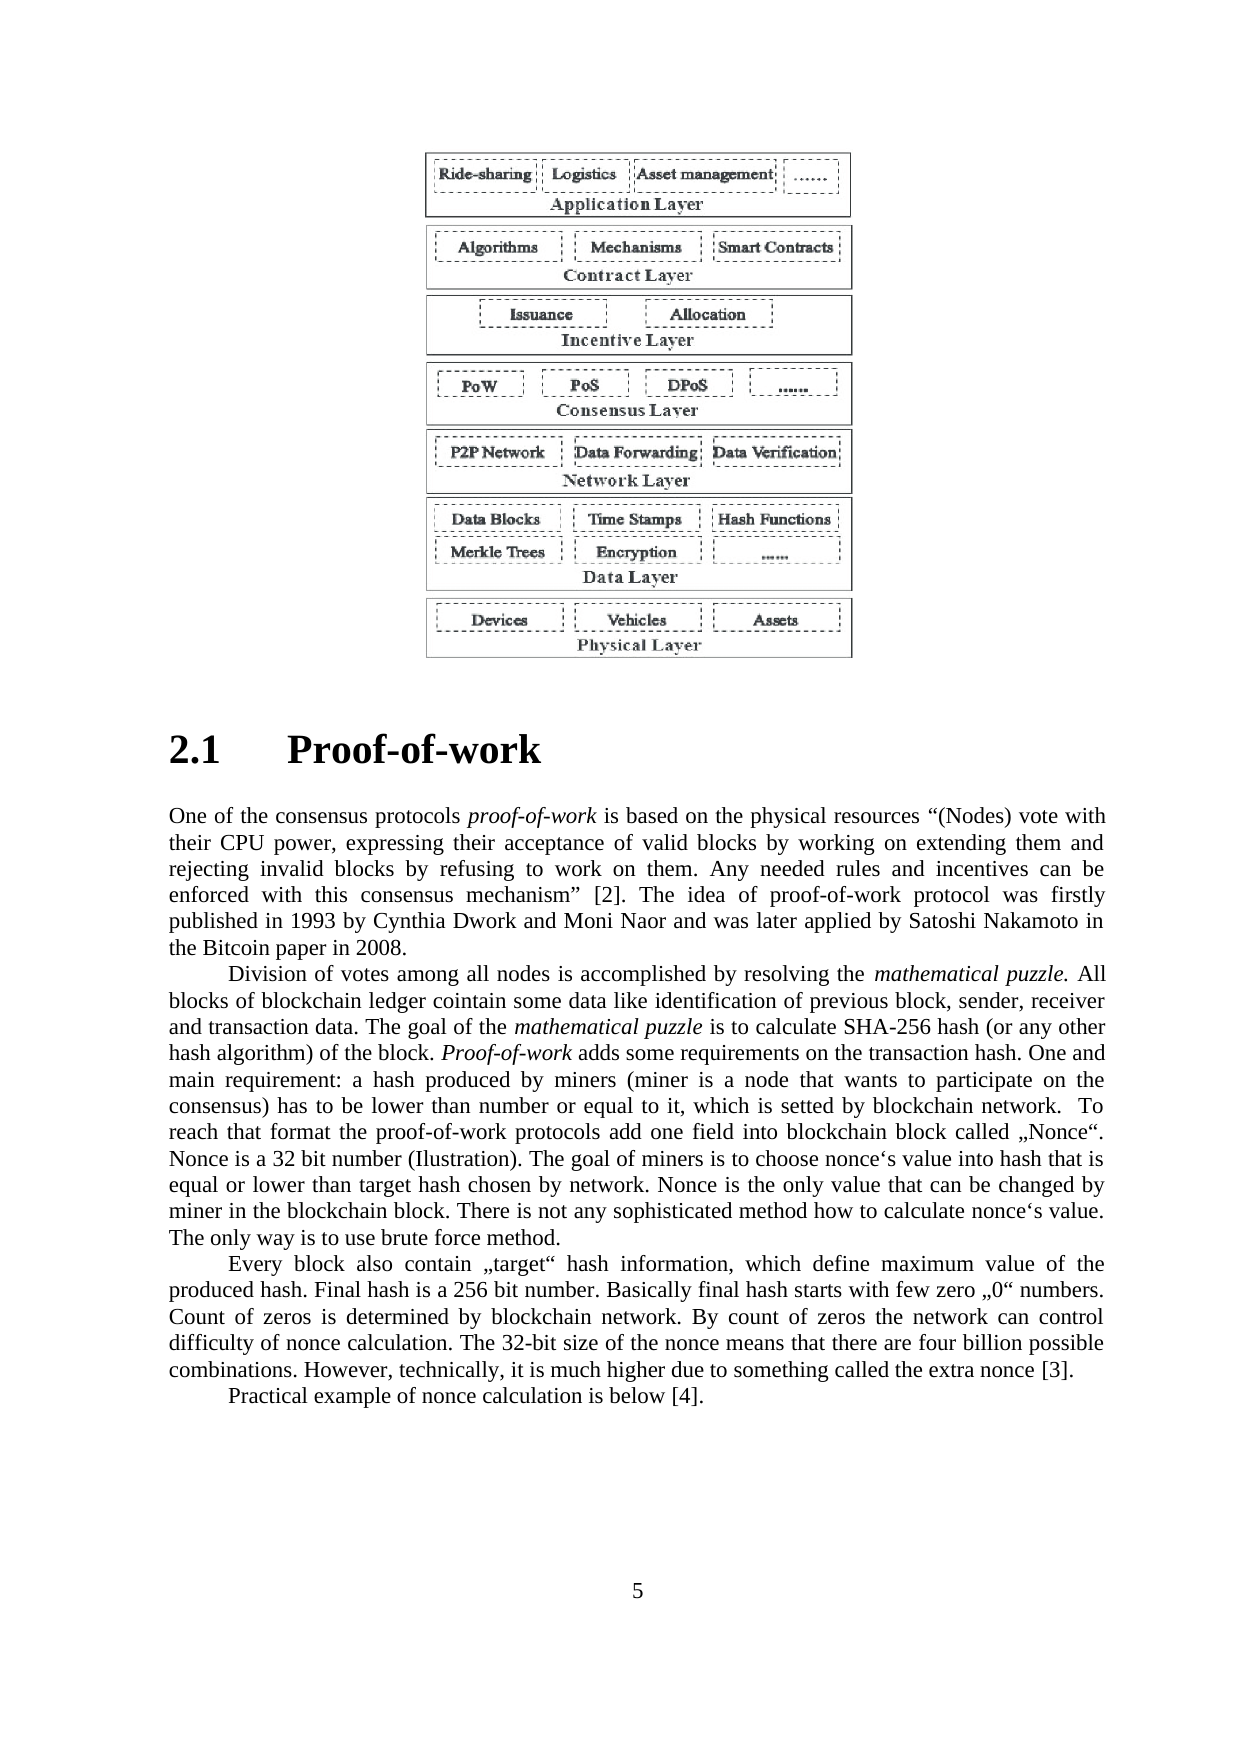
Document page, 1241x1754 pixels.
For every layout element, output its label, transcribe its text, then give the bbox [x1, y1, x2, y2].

text One of the consensus protocols proof-of-work is based on the physical resources “(Nodes) vote with their CPU power, expressing their acceptance of valid blocks by working on extending them and rejecting invalid blocks by refusing to work on them. Any needed rules and incentives can be enforced with this consensus mechanism” [2]. The idea of proof-of-work protocol was firstly published in 1993 by Cynthia Dwork and Moni Naor and was later applied by Satoshi Nakamoto in the Bitcoin paper in 2008. [169, 802, 1106, 960]
text Practical example of nonce calculation is below [4]. [169, 1382, 1106, 1408]
text Division of votes among all nodes is accomplished by resolving the mathematical puzzle. All blocks of blockchain ledger cointain some data like identification of previous block, sender, receiver and transaction data. The goal of the mathematical puzzle is to calculate SHA-256 hash (or any other hash algorithm) of the block. Proof-of-work adds some requirements on the transaction hash. One and main requirement: a hash produced by miners (miner is a node that wants to participate on the consensus) has to be lower than number or equal to it, which is setted by blockchain network. To reach that format the proof-of-work protocols add one field into blockchain block called „Nonce“. Nonce is a 32 bit number (Ilustration). The goal of miners is to choose nonce‘s value into hash that is equal or lower than target hash chosen by network. Nonce is the only value that can be changed by miner in the blockchain block. There is not any sophisticated method how to calculate nonce‘s value. The only way is to use brute force method. [169, 960, 1106, 1250]
picture [421, 147, 854, 661]
text Every block also contain „target“ hash information, which define maximum value of the produced hash. Final hash is a 256 bit number. Basically final hash starts with few zero „0“ numbers. Count of zeros is determined by blockchain network. By count of zeros the network can control difficulty of nonce calculation. The 32-bit size of the nonce means that there are four billion possible combinations. However, technically, it is much higher due to something called the extra nonce [3]. [169, 1250, 1106, 1382]
subtitle Proof-of-work [169, 724, 1106, 772]
